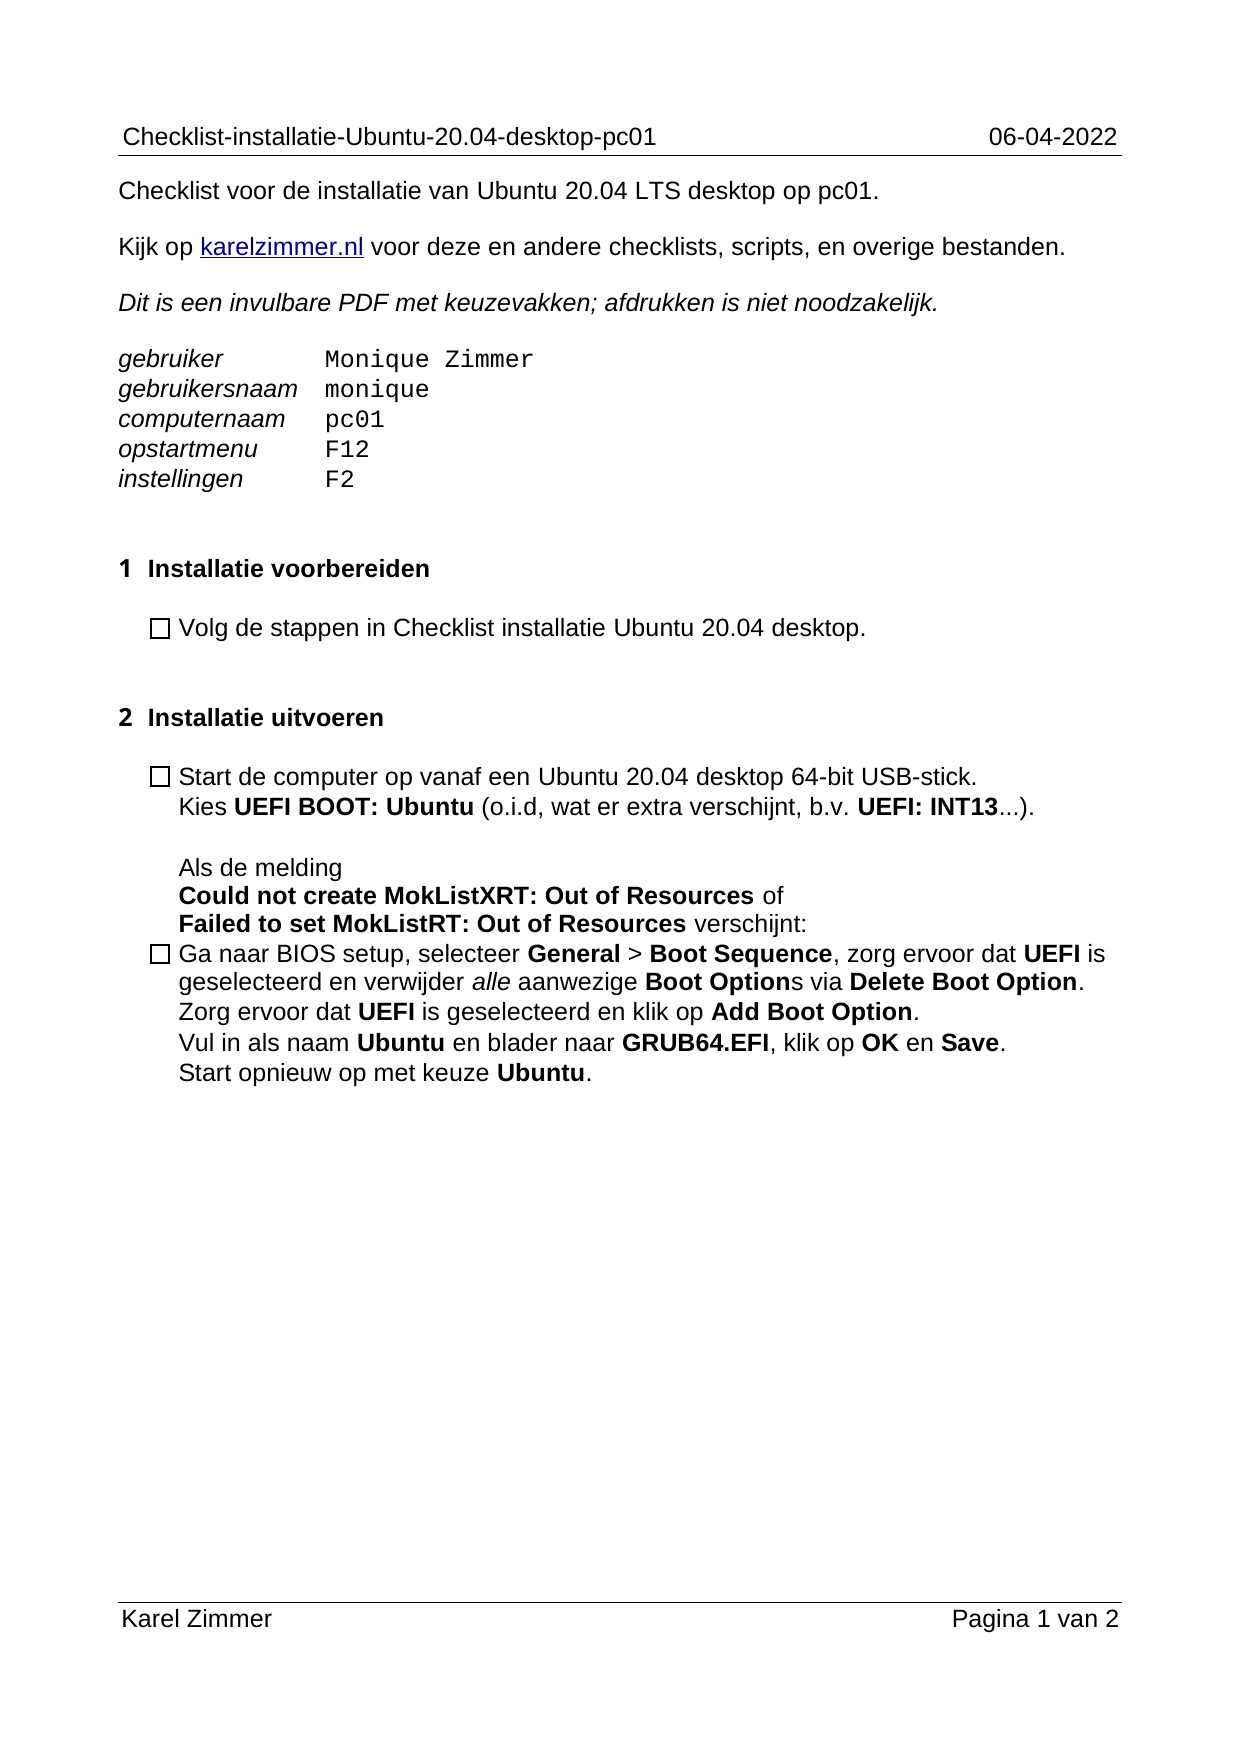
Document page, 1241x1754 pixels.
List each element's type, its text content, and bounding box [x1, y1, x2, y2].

text opstartmenu F12 [118, 435, 1122, 465]
text instellingen F2 [118, 465, 1122, 495]
text Checklist voor de installatie van Ubuntu 20.04 LTS desktop op pc01. [118, 177, 1122, 233]
table_header [141, 613, 177, 643]
table_cell [141, 853, 177, 939]
text gebruikersnaam monique [118, 375, 1122, 405]
table_header Volg de stappen in Checklist installatie Ubuntu 20.04 desktop. [177, 613, 1120, 643]
table_cell Als de melding Could not create MokListXRT: Out of Resources of Failed to set MokListRT: Out of Resources verschijnt: [177, 853, 1120, 939]
table_cell [141, 822, 177, 852]
list Installatie uitvoeren [118, 699, 1122, 733]
table_header [141, 762, 177, 792]
table_cell Vul in als naam Ubuntu en blader naar GRUB64.EFI, klik op OK en Save. [177, 1028, 1120, 1058]
text gebruiker Monique Zimmer [118, 345, 1122, 375]
table_cell [141, 939, 177, 997]
text Kijk op karelzimmer.nl voor deze en andere checklists, scripts, en overige bestanden. [118, 233, 1122, 261]
list Installatie voorbereiden [118, 551, 1122, 585]
table_cell Start opnieuw op met keuze Ubuntu. [177, 1058, 1120, 1088]
text computernaam pc01 [118, 405, 1122, 435]
text Dit is een invulbare PDF met keuzevakken; afdrukken is niet noodzakelijk. [118, 289, 1122, 317]
table_header Start de computer op vanaf een Ubuntu 20.04 desktop 64-bit USB-stick. [177, 762, 1120, 792]
table_cell [177, 822, 1120, 852]
table_cell Kies UEFI BOOT: Ubuntu (o.i.d, wat er extra verschijnt, b.v. UEFI: INT13...). [177, 792, 1120, 822]
table_cell [141, 1058, 177, 1088]
table_cell Ga naar BIOS setup, selecteer General > Boot Sequence, zorg ervoor dat UEFI is geselecteerd en verwijder alle aanwezige Boot Options via Delete Boot Option. [177, 939, 1120, 997]
table_cell [141, 997, 177, 1027]
table_cell [141, 792, 177, 822]
table_cell [141, 1028, 177, 1058]
table_cell Zorg ervoor dat UEFI is geselecteerd en klik op Add Boot Option. [177, 997, 1120, 1027]
